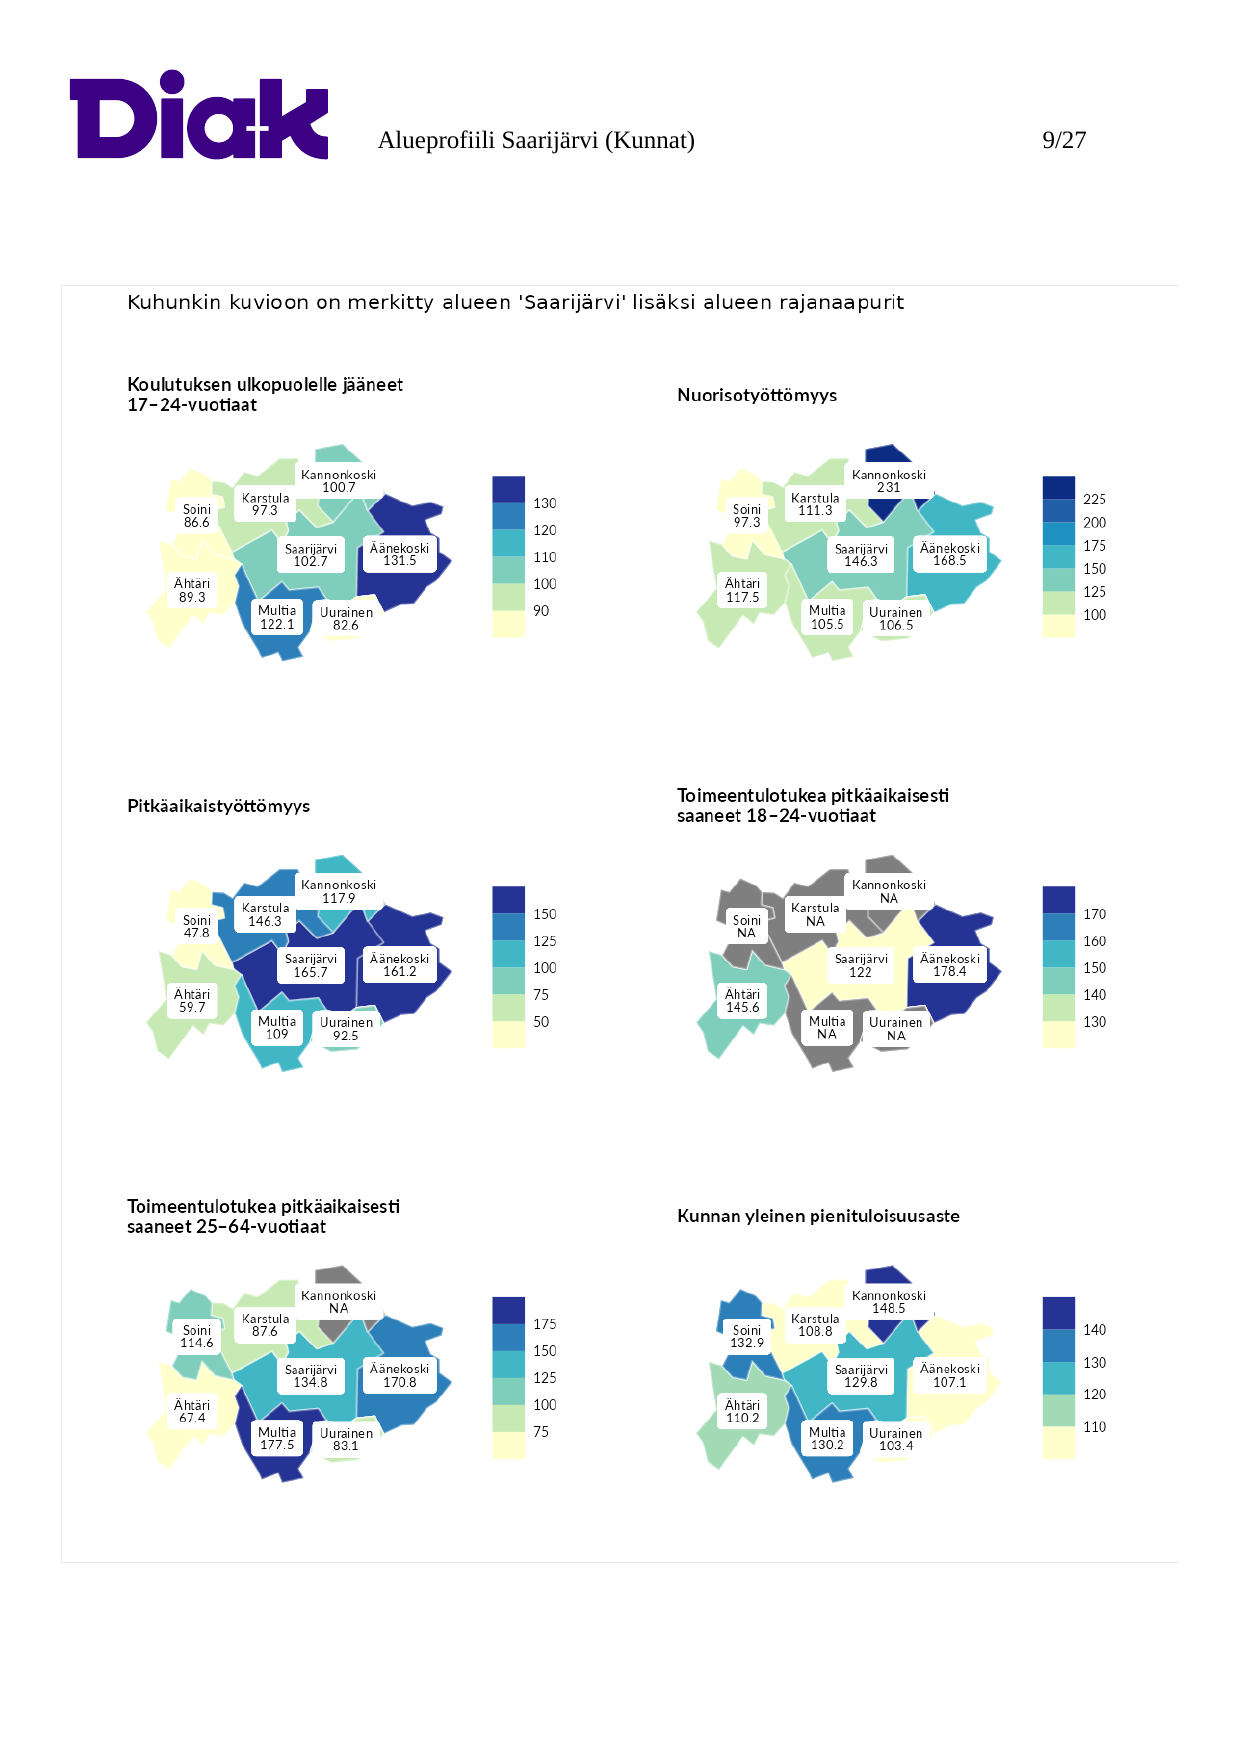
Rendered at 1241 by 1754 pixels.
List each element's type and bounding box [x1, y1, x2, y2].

picture [61, 196, 1179, 1651]
